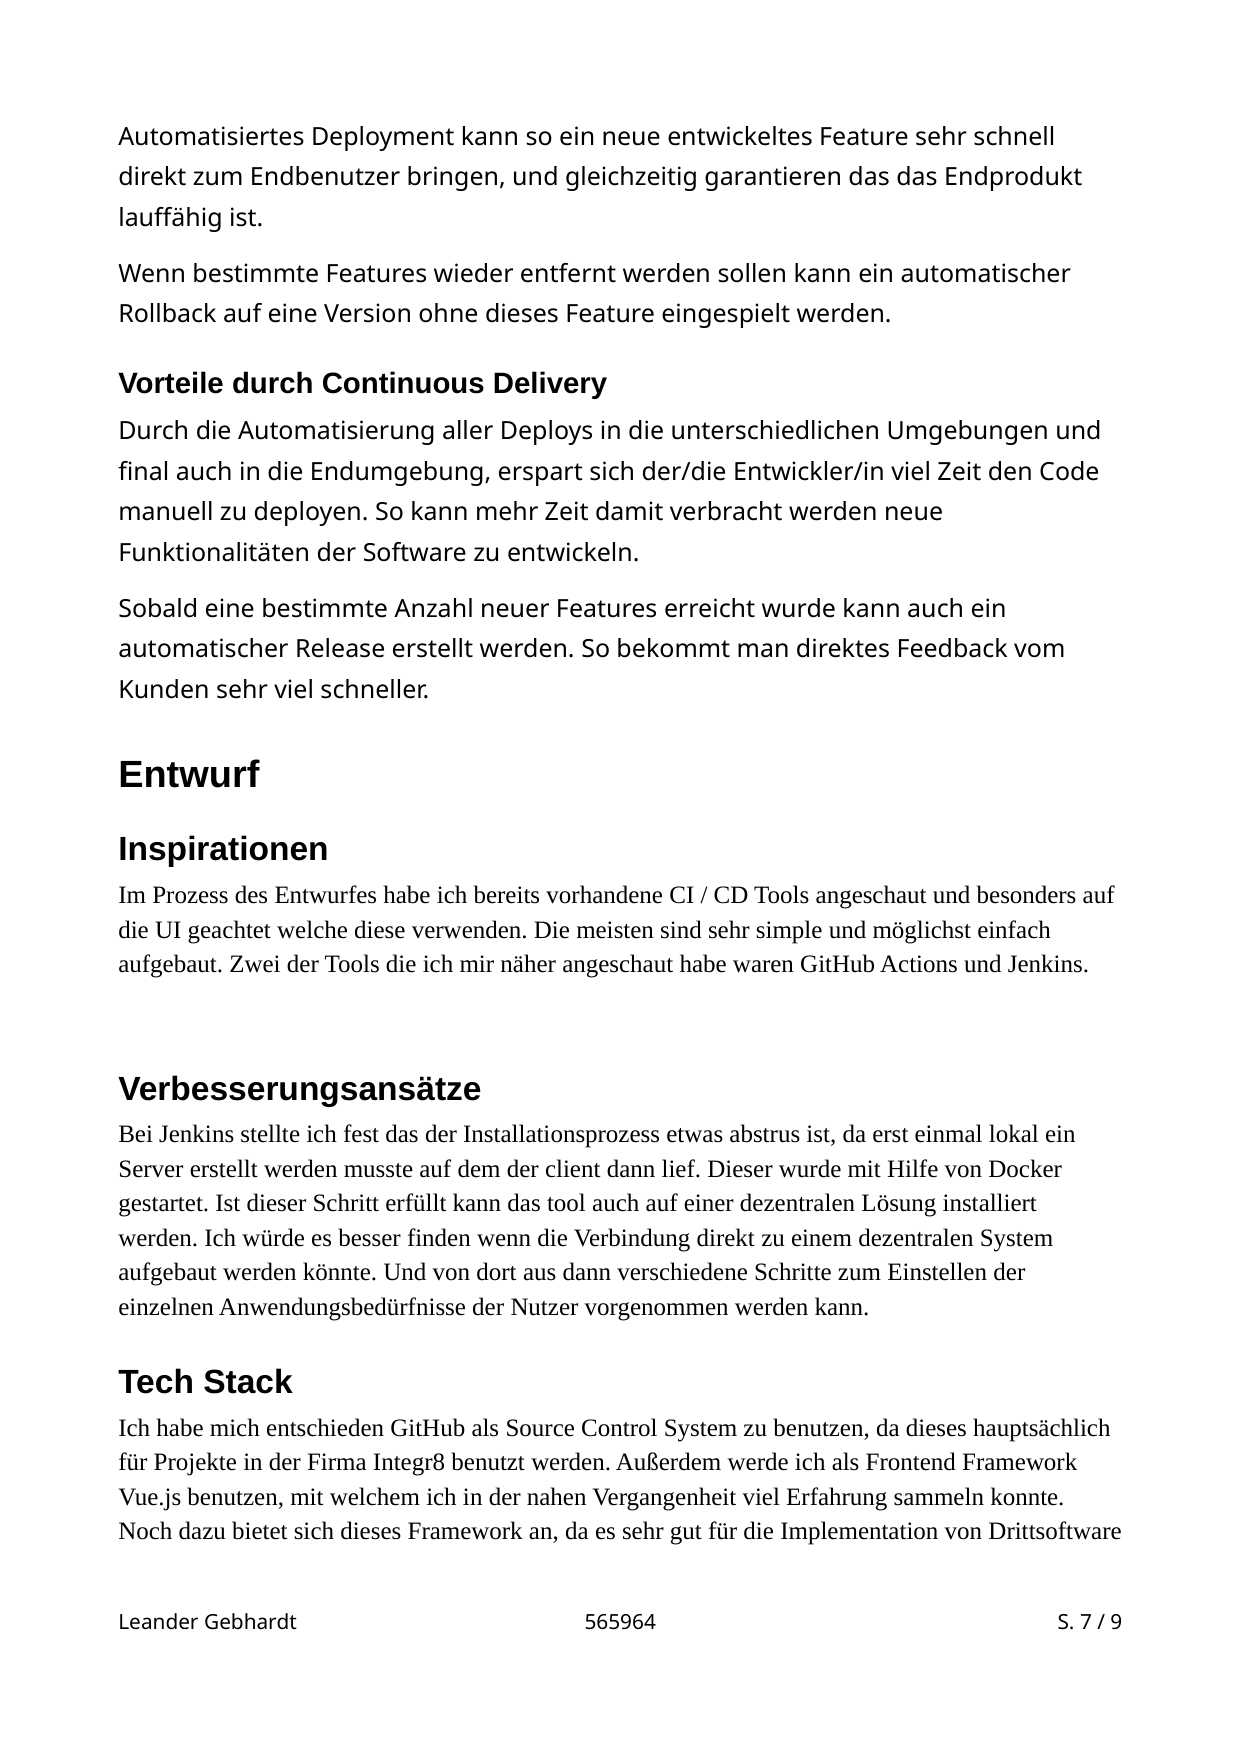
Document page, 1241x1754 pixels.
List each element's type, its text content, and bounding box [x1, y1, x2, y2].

subtitle Vorteile durch Continuous Delivery [118, 366, 1122, 400]
text Durch die Automatisierung aller Deploys in die unterschiedlichen Umgebungen und final auch in die Endumgebung, erspart sich der/die Entwickler/in viel Zeit den Code manuell zu deployen. So kann mehr Zeit damit verbracht werden neue Funktionalitäten der Software zu entwickeln. [118, 412, 1122, 569]
text Im Prozess des Entwurfes habe ich bereits vorhandene CI / CD Tools angeschaut und besonders auf die UI geachtet welche diese verwenden. Die meisten sind sehr simple und möglichst einfach aufgebaut. Zwei der Tools die ich mir näher angeschaut habe waren GitHub Actions und Jenkins. [118, 880, 1122, 978]
subtitle Tech Stack [118, 1362, 1122, 1400]
subtitle Inspirationen [118, 829, 1122, 868]
text Sobald eine bestimmte Anzahl neuer Features erreicht wurde kann auch ein automatischer Release erstellt werden. So bekommt man direktes Feedback vom Kunden sehr viel schneller. [118, 590, 1122, 706]
subtitle Entwurf [118, 752, 1122, 796]
text Ich habe mich entschieden GitHub als Source Control System zu benutzen, da dieses hauptsächlich für Projekte in der Firma Integr8 benutzt werden. Außerdem werde ich als Frontend Framework Vue.js benutzen, mit welchem ich in der nahen Vergangenheit viel Erfahrung sammeln konnte. Noch dazu bietet sich dieses Framework an, da es sehr gut für die Implementation von Drittsoftware [118, 1413, 1122, 1545]
text Bei Jenkins stellte ich fest das der Installationsprozess etwas abstrus ist, da erst einmal lokal ein Server erstellt werden musste auf dem der client dann lief. Dieser wurde mit Hilfe von Docker gestartet. Ist dieser Schritt erfüllt kann das tool auch auf einer dezentralen Lösung installiert werden. Ich würde es besser finden wenn die Verbindung direkt zu einem dezentralen System aufgebaut werden könnte. Und von dort aus dann verschiedene Schritte zum Einstellen der einzelnen Anwendungsbedürfnisse der Nutzer vorgenommen werden kann. [118, 1119, 1122, 1321]
subtitle Verbesserungsansätze [118, 1068, 1122, 1107]
text Wenn bestimmte Features wieder entfernt werden sollen kann ein automatischer Rollback auf eine Version ohne dieses Feature eingespielt werden. [118, 255, 1122, 330]
text Automatisiertes Deployment kann so ein neue entwickeltes Feature sehr schnell direkt zum Endbenutzer bringen, und gleichzeitig garantieren das das Endprodukt lauffähig ist. [118, 118, 1122, 234]
